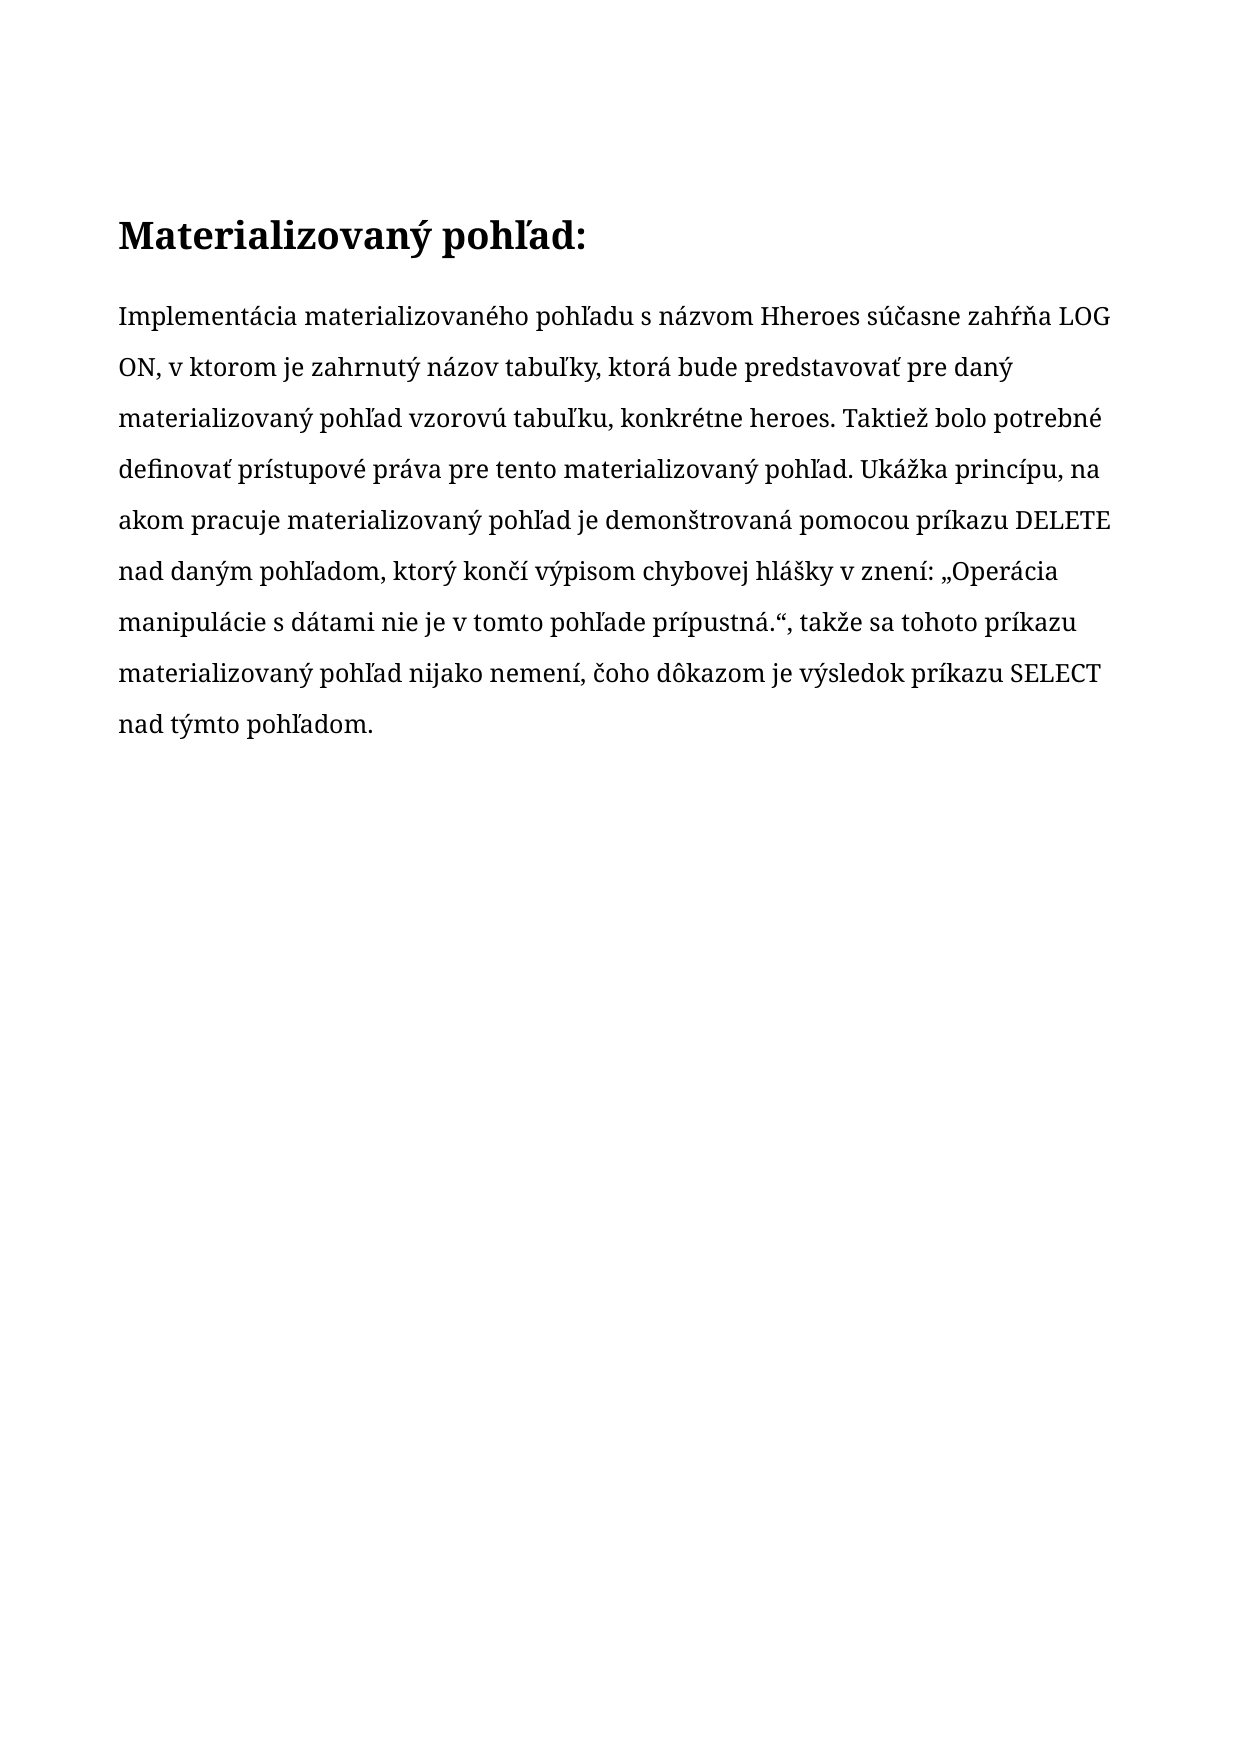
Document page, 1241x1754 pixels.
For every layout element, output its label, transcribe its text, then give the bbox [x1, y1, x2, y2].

subtitle Materializovaný pohľad: [118, 209, 1122, 260]
text Implementácia materializovaného pohľadu s názvom Hheroes súčasne zahŕňa LOG ON, v ktorom je zahrnutý názov tabuľky, ktorá bude predstavovať pre daný materializovaný pohľad vzorovú tabuľku, konkrétne heroes. Taktiež bolo potrebné definovať prístupové práva pre tento materializovaný pohľad. Ukážka princípu, na akom pracuje materializovaný pohľad je demonštrovaná pomocou príkazu DELETE nad daným pohľadom, ktorý končí výpisom chybovej hlášky v znení: „Operácia manipulácie s dátami nie je v tomto pohľade prípustná.“, takže sa tohoto príkazu materializovaný pohľad nijako nemení, čoho dôkazom je výsledok príkazu SELECT nad týmto pohľadom. [118, 299, 1122, 741]
